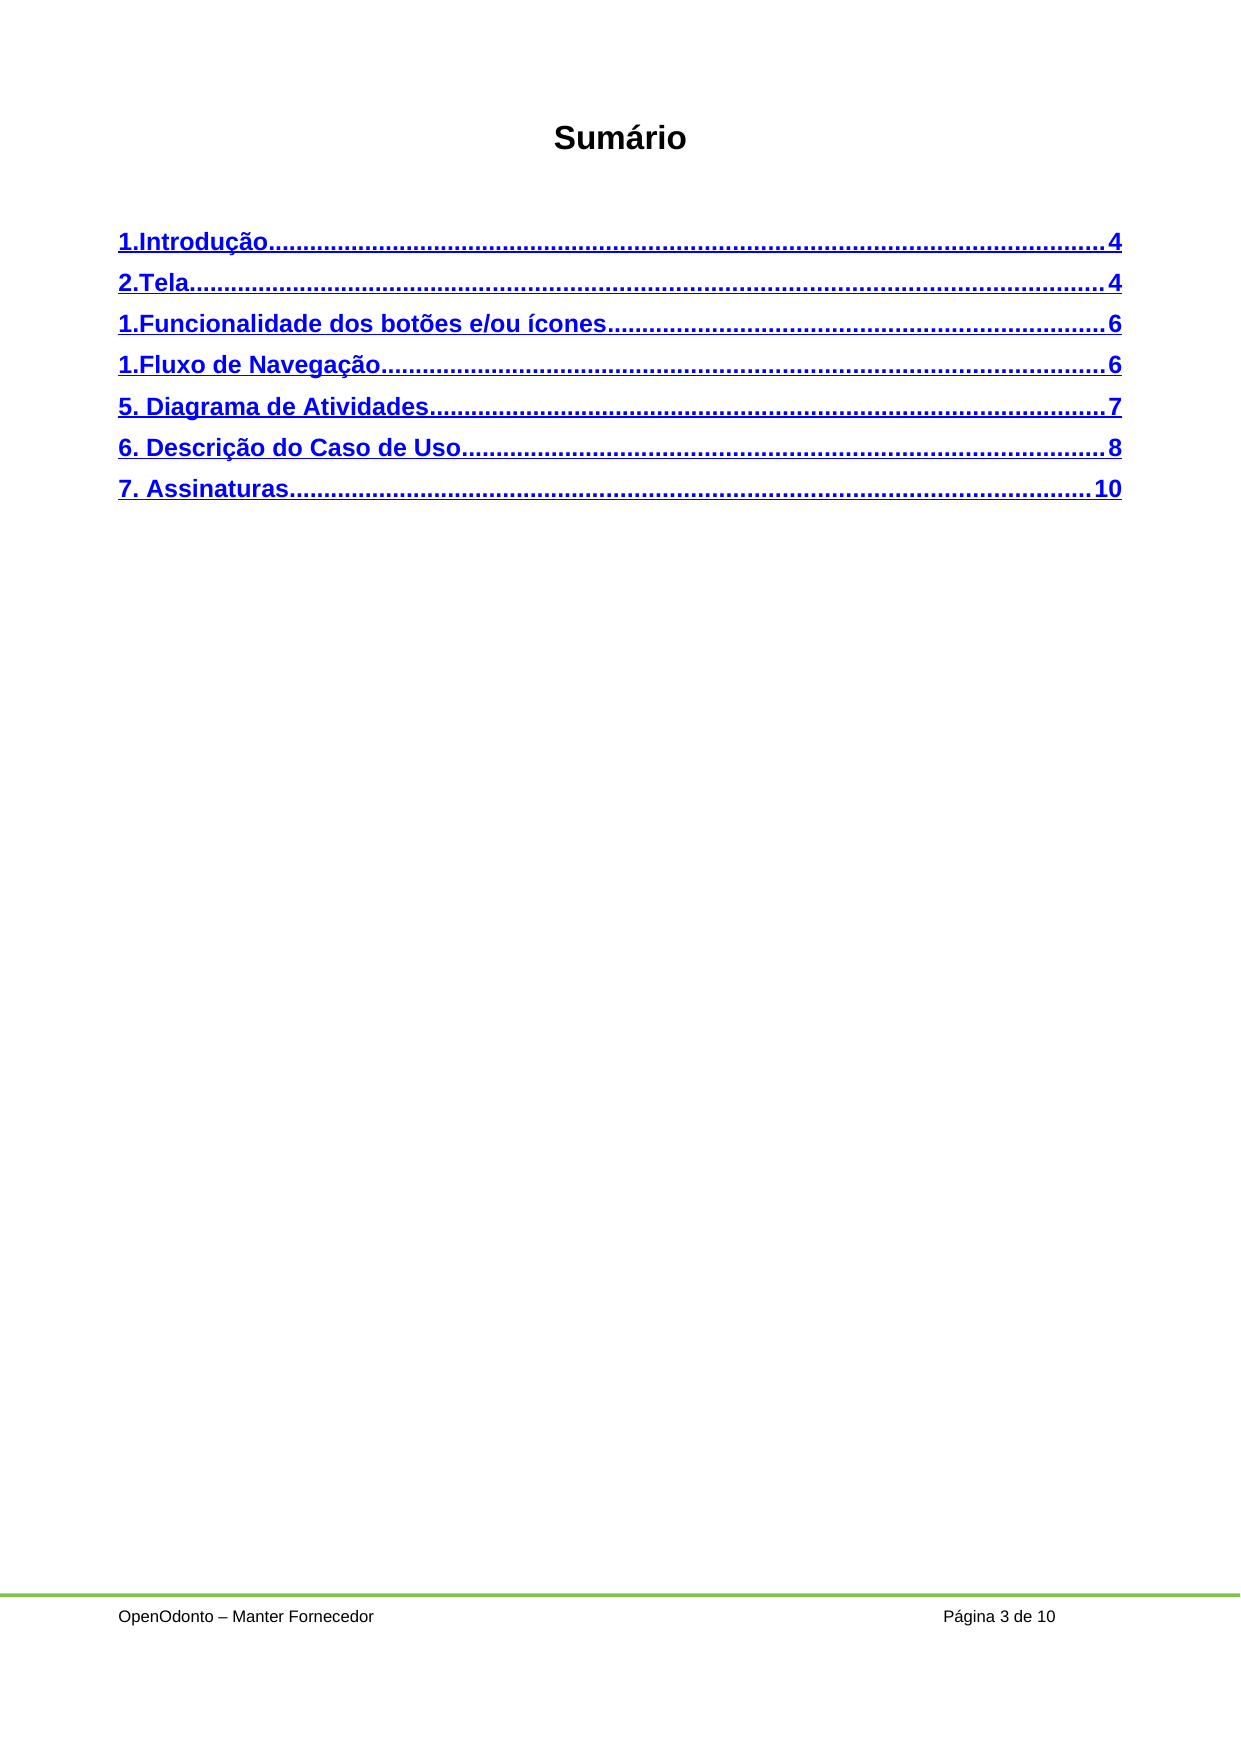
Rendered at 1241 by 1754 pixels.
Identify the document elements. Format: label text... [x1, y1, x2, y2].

text 1.Fluxo de Navegação 6 [118, 350, 1122, 375]
text 6. Descrição do Caso de Uso 8 [118, 433, 1122, 458]
title Sumário [118, 118, 1122, 157]
text 5. Diagrama de Atividades 7 [118, 392, 1122, 416]
text 2.Tela 4 [118, 268, 1122, 293]
text 1.Introdução 4 [118, 227, 1122, 251]
text 1.Funcionalidade dos botões e/ou ícones 6 [118, 309, 1122, 334]
text 7. Assinaturas 10 [118, 474, 1122, 499]
